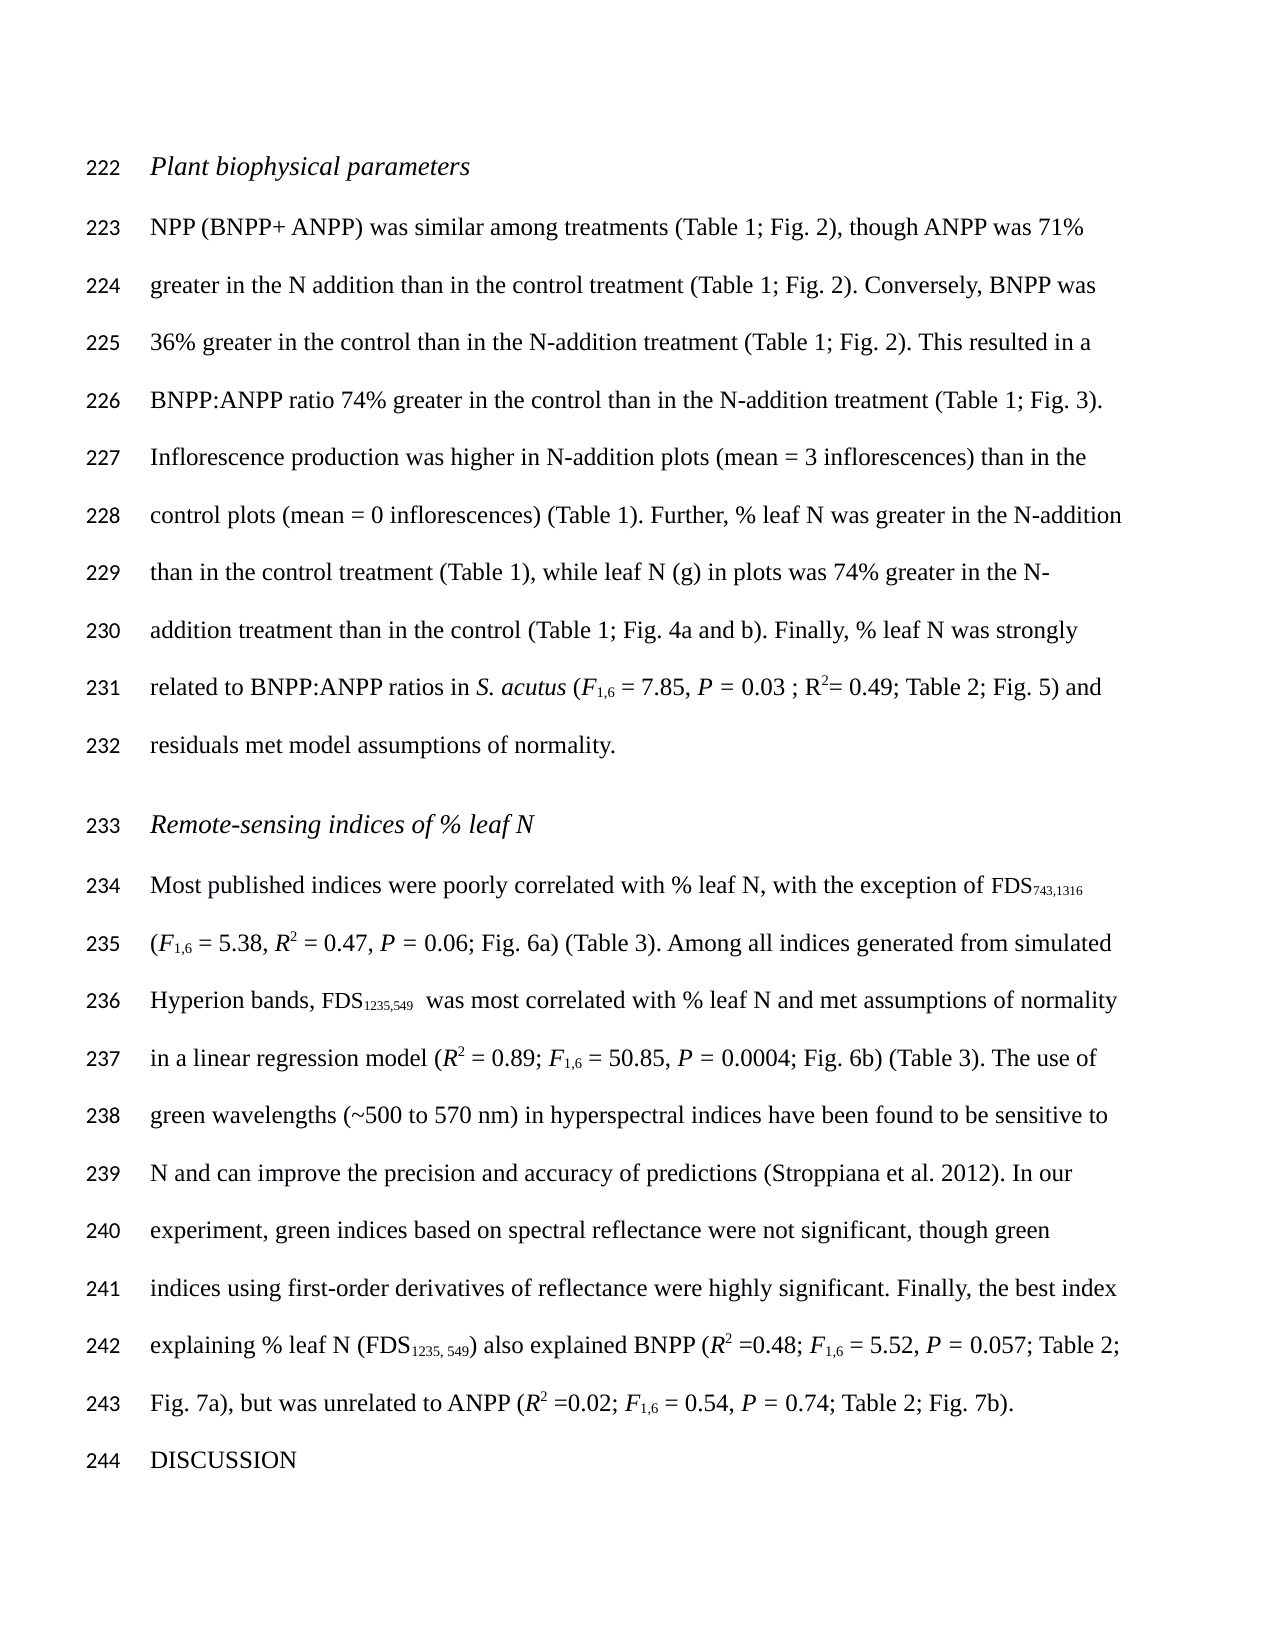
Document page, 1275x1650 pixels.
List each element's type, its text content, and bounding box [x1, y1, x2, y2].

text NPP (BNPP+ ANPP) was similar among treatments (Table 1; Fig. 2), though ANPP was 71% greater in the N addition than in the control treatment (Table 1; Fig. 2). Conversely, BNPP was 36% greater in the control than in the N-addition treatment (Table 1; Fig. 2). This resulted in a BNPP:ANPP ratio 74% greater in the control than in the N-addition treatment (Table 1; Fig. 3). Inflorescence production was higher in N-addition plots (mean = 3 inflorescences) than in the control plots (mean = 0 inflorescences) (Table 1). Further, % leaf N was greater in the N-addition than in the control treatment (Table 1), while leaf N (g) in plots was 74% greater in the N-addition treatment than in the control (Table 1; Fig. 4a and b). Finally, % leaf N was strongly related to BNPP:ANPP ratios in S. acutus (F1,6 = 7.85, P = 0.03 ; R2= 0.49; Table 2; Fig. 5) and residuals met model assumptions of normality. [150, 212, 1125, 758]
text Most published indices were poorly correlated with % leaf N, with the exception of FDS743,1316 (F1,6 = 5.38, R2 = 0.47, P = 0.06; Fig. 6a) (Table 3). Among all indices generated from simulated Hyperion bands, FDS1235,549 was most correlated with % leaf N and met assumptions of normality in a linear regression model (R2 = 0.89; F1,6 = 50.85, P = 0.0004; Fig. 6b) (Table 3). The use of green wavelengths (~500 to 570 nm) in hyperspectral indices have been found to be sensitive to N and can improve the precision and accuracy of predictions (Stroppiana et al. 2012). In our experiment, green indices based on spectral reflectance were not significant, though green indices using first-order derivatives of reflectance were highly significant. Finally, the best index explaining % leaf N (FDS1235, 549) also explained BNPP (R2 =0.48; F1,6 = 5.52, P = 0.057; Table 2; Fig. 7a), but was unrelated to ANPP (R2 =0.02; F1,6 = 0.54, P = 0.74; Table 2; Fig. 7b). [150, 870, 1125, 1417]
subtitle Remote-sensing indices of % leaf N [150, 808, 1125, 839]
subtitle DISCUSSION [150, 1445, 1125, 1474]
subtitle Plant biophysical parameters [150, 150, 1125, 181]
